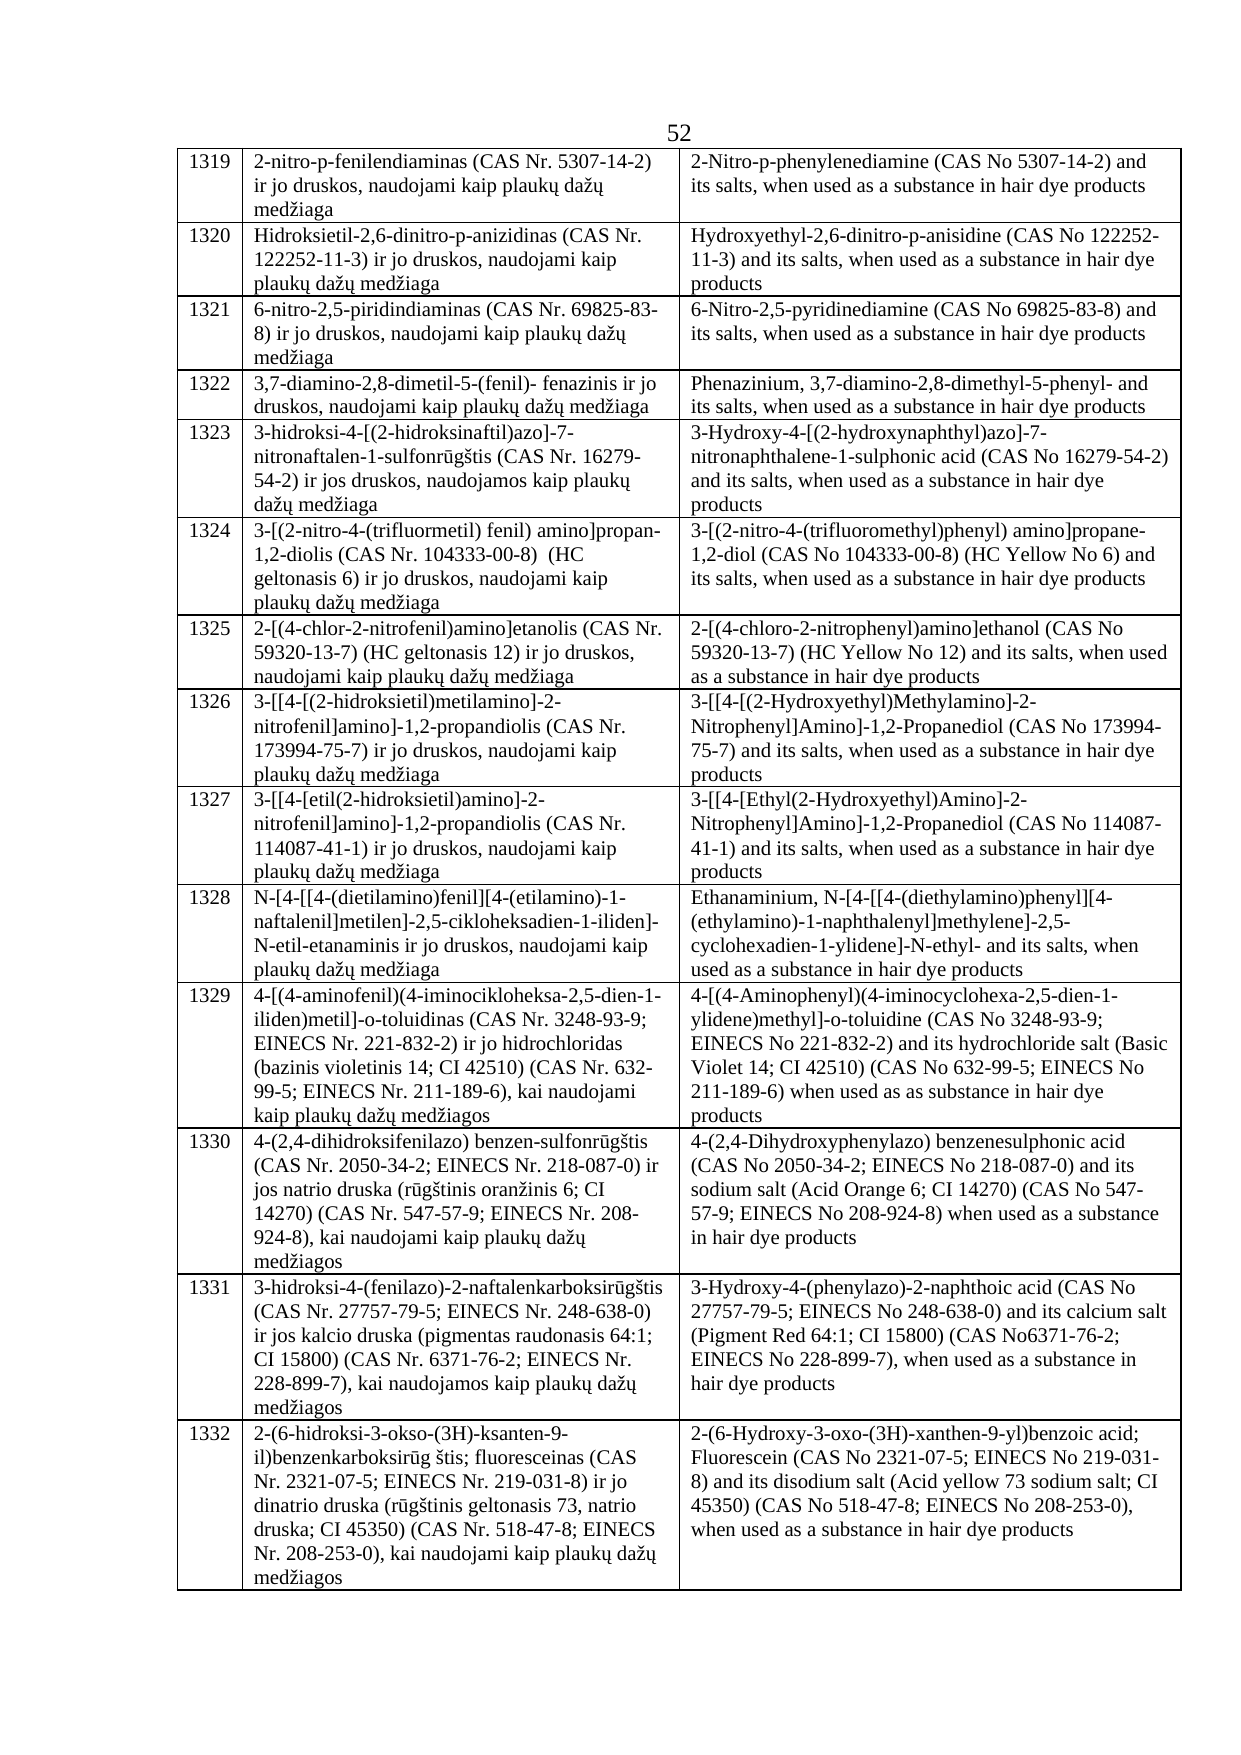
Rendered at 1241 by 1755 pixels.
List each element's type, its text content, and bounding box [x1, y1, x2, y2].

table_cell Ethanaminium, N-[4-[[4-(diethylamino)phenyl][4-(ethylamino)-1-naphthalenyl]methylene]-2,5-cyclohexadien-1-ylidene]-N-ethyl- and its salts, when used as a substance in hair dye products [680, 885, 1180, 981]
table_cell 3-hidroksi-4-[(2-hidroksinaftil)azo]-7-nitronaftalen-1-sulfonrūgštis (CAS Nr. 16279-54-2) ir jos druskos, naudojamos kaip plaukų dažų medžiaga [243, 420, 679, 516]
table_cell 4-[(4-Aminophenyl)(4-iminocyclohexa-2,5-dien-1-ylidene)methyl]-o-toluidine (CAS No 3248-93-9; EINECS No 221-832-2) and its hydrochloride salt (Basic Violet 14; CI 42510) (CAS No 632-99-5; EINECS No 211-189-6) when used as as substance in hair dye products [680, 983, 1180, 1127]
table_cell 1327 [178, 787, 242, 883]
table_cell 1320 [178, 223, 242, 295]
table_cell 1330 [178, 1129, 242, 1273]
table_cell 3-[(2-nitro-4-(trifluoromethyl)phenyl) amino]propane-1,2-diol (CAS No 104333-00-8) (HC Yellow No 6) and its salts, when used as a substance in hair dye products [680, 518, 1180, 614]
table_cell 2-[(4-chloro-2-nitrophenyl)amino]ethanol (CAS No 59320-13-7) (HC Yellow No 12) and its salts, when used as a substance in hair dye products [680, 616, 1180, 688]
table_cell 1322 [178, 371, 242, 418]
table_cell Hydroxyethyl-2,6-dinitro-p-anisidine (CAS No 122252-11-3) and its salts, when used as a substance in hair dye products [680, 223, 1180, 295]
table_cell 1331 [178, 1275, 242, 1419]
table_cell 4-(2,4-dihidroksifenilazo) benzen-sulfonrūgštis (CAS Nr. 2050-34-2; EINECS Nr. 218-087-0) ir jos natrio druska (rūgštinis oranžinis 6; CI 14270) (CAS Nr. 547-57-9; EINECS Nr. 208-924-8), kai naudojami kaip plaukų dažų medžiagos [243, 1129, 679, 1273]
table_cell 3-[[4-[Ethyl(2-Hydroxyethyl)Amino]-2-Nitrophenyl]Amino]-1,2-Propanediol (CAS No 114087-41-1) and its salts, when used as a substance in hair dye products [680, 787, 1180, 883]
table_cell 3-[[4-[(2-Hydroxyethyl)Methylamino]-2-Nitrophenyl]Amino]-1,2-Propanediol (CAS No 173994-75-7) and its salts, when used as a substance in hair dye products [680, 690, 1180, 786]
table_cell 6-nitro-2,5-piridindiaminas (CAS Nr. 69825-83-8) ir jo druskos, naudojami kaip plaukų dažų medžiaga [243, 297, 679, 369]
table_cell 3-hidroksi-4-(fenilazo)-2-naftalenkarboksirūgštis (CAS Nr. 27757-79-5; EINECS Nr. 248-638-0) ir jos kalcio druska (pigmentas raudonasis 64:1; CI 15800) (CAS Nr. 6371-76-2; EINECS Nr. 228-899-7), kai naudojamos kaip plaukų dažų medžiagos [243, 1275, 679, 1419]
table_cell 2-(6-hidroksi-3-okso-(3H)-ksanten-9-il)benzenkarboksirūg štis; fluoresceinas (CAS Nr. 2321-07-5; EINECS Nr. 219-031-8) ir jo dinatrio druska (rūgštinis geltonasis 73, natrio druska; CI 45350) (CAS Nr. 518-47-8; EINECS Nr. 208-253-0), kai naudojami kaip plaukų dažų medžiagos [243, 1421, 679, 1589]
table_cell 4-(2,4-Dihydroxyphenylazo) benzenesulphonic acid (CAS No 2050-34-2; EINECS No 218-087-0) and its sodium salt (Acid Orange 6; CI 14270) (CAS No 547-57-9; EINECS No 208-924-8) when used as a substance in hair dye products [680, 1129, 1180, 1273]
table_cell 3-Hydroxy-4-(phenylazo)-2-naphthoic acid (CAS No 27757-79-5; EINECS No 248-638-0) and its calcium salt (Pigment Red 64:1; CI 15800) (CAS No6371-76-2; EINECS No 228-899-7), when used as a substance in hair dye products [680, 1275, 1180, 1419]
table_cell Phenazinium, 3,7-diamino-2,8-dimethyl-5-phenyl- and its salts, when used as a substance in hair dye products [680, 371, 1180, 418]
table_cell 1324 [178, 518, 242, 614]
table_cell 3-Hydroxy-4-[(2-hydroxynaphthyl)azo]-7-nitronaphthalene-1-sulphonic acid (CAS No 16279-54-2) and its salts, when used as a substance in hair dye products [680, 420, 1180, 516]
table_cell 2-Nitro-p-phenylenediamine (CAS No 5307-14-2) and its salts, when used as a substance in hair dye products [680, 149, 1180, 221]
table_cell 2-nitro-p-fenilendiaminas (CAS Nr. 5307-14-2) ir jo druskos, naudojami kaip plaukų dažų medžiaga [243, 149, 679, 221]
table_cell 2-[(4-chlor-2-nitrofenil)amino]etanolis (CAS Nr. 59320-13-7) (HC geltonasis 12) ir jo druskos, naudojami kaip plaukų dažų medžiaga [243, 616, 679, 688]
table_cell 1326 [178, 690, 242, 786]
table_cell 3-[[4-[etil(2-hidroksietil)amino]-2-nitrofenil]amino]-1,2-propandiolis (CAS Nr. 114087-41-1) ir jo druskos, naudojami kaip plaukų dažų medžiaga [243, 787, 679, 883]
table_cell 3-[(2-nitro-4-(trifluormetil) fenil) amino]propan-1,2-diolis (CAS Nr. 104333-00-8) (HC geltonasis 6) ir jo druskos, naudojami kaip plaukų dažų medžiaga [243, 518, 679, 614]
table_cell Hidroksietil-2,6-dinitro-p-anizidinas (CAS Nr. 122252-11-3) ir jo druskos, naudojami kaip plaukų dažų medžiaga [243, 223, 679, 295]
table_cell 1329 [178, 983, 242, 1127]
table_cell N-[4-[[4-(dietilamino)fenil][4-(etilamino)-1-naftalenil]metilen]-2,5-cikloheksadien-1-iliden]-N-etil-etanaminis ir jo druskos, naudojami kaip plaukų dažų medžiaga [243, 885, 679, 981]
table_cell 2-(6-Hydroxy-3-oxo-(3H)-xanthen-9-yl)benzoic acid; Fluorescein (CAS No 2321-07-5; EINECS No 219-031-8) and its disodium salt (Acid yellow 73 sodium salt; CI 45350) (CAS No 518-47-8; EINECS No 208-253-0), when used as a substance in hair dye products [680, 1421, 1180, 1589]
table_cell 1319 [178, 149, 242, 221]
table_cell 6-Nitro-2,5-pyridinediamine (CAS No 69825-83-8) and its salts, when used as a substance in hair dye products [680, 297, 1180, 369]
table_cell 1328 [178, 885, 242, 981]
table_cell 4-[(4-aminofenil)(4-iminocikloheksa-2,5-dien-1-iliden)metil]-o-toluidinas (CAS Nr. 3248-93-9; EINECS Nr. 221-832-2) ir jo hidrochloridas (bazinis violetinis 14; CI 42510) (CAS Nr. 632-99-5; EINECS Nr. 211-189-6), kai naudojami kaip plaukų dažų medžiagos [243, 983, 679, 1127]
table_cell 1323 [178, 420, 242, 516]
table_cell 1332 [178, 1421, 242, 1589]
table_cell 3-[[4-[(2-hidroksietil)metilamino]-2-nitrofenil]amino]-1,2-propandiolis (CAS Nr. 173994-75-7) ir jo druskos, naudojami kaip plaukų dažų medžiaga [243, 690, 679, 786]
table_cell 1325 [178, 616, 242, 688]
table_cell 3,7-diamino-2,8-dimetil-5-(fenil)- fenazinis ir jo druskos, naudojami kaip plaukų dažų medžiaga [243, 371, 679, 418]
table_cell 1321 [178, 297, 242, 369]
